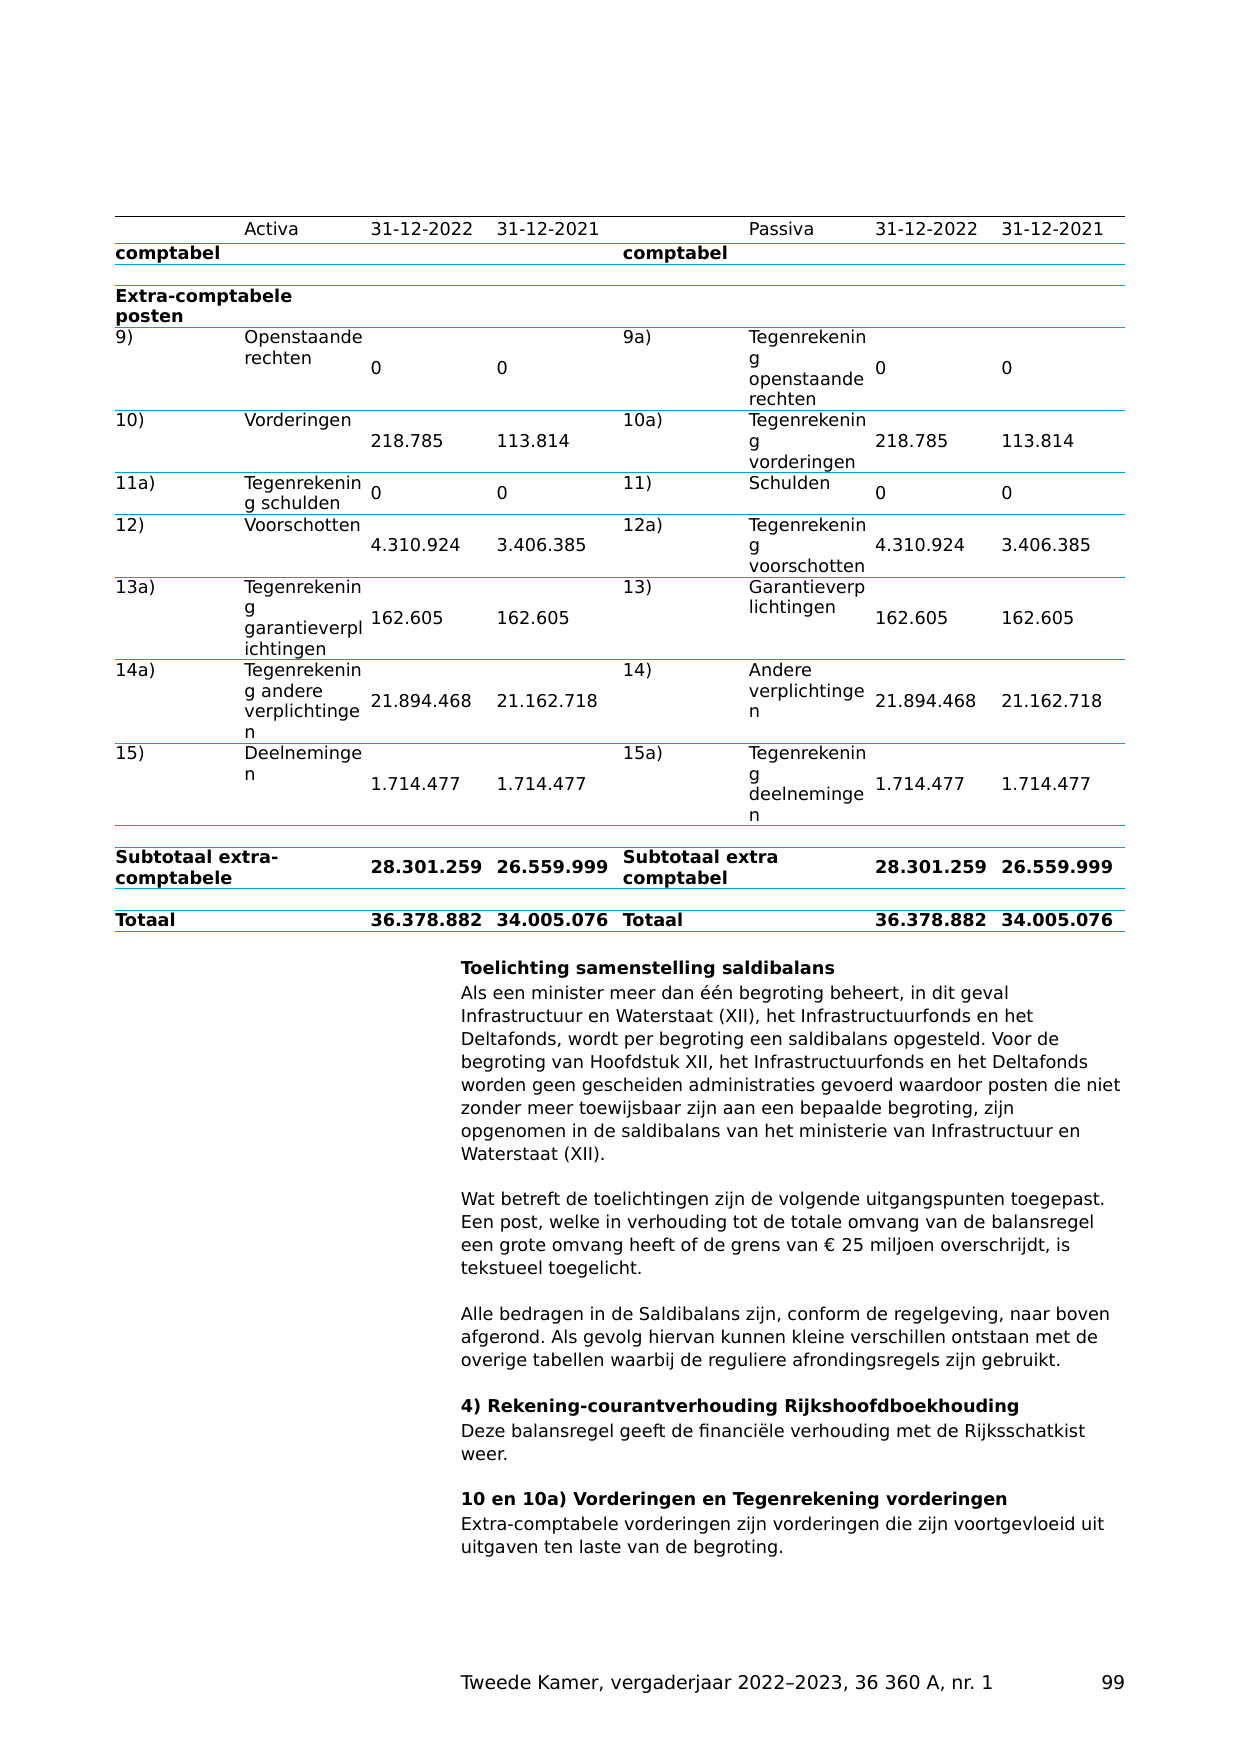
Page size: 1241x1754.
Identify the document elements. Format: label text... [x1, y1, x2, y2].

table_cell Garantieverplichtingen [746, 578, 872, 659]
table_cell 162.605 [494, 578, 620, 659]
table_cell 15a) [620, 744, 746, 825]
table_cell Tegenrekening schulden [241, 473, 367, 514]
table_cell [115, 889, 241, 909]
table_cell 0 [872, 473, 998, 514]
table_cell 1.714.477 [998, 744, 1125, 825]
table_cell [494, 265, 620, 285]
table_cell 36.378.882 [872, 911, 998, 931]
table_cell Activa [241, 217, 367, 243]
table_cell 162.605 [998, 578, 1125, 659]
table_cell 15) [115, 744, 241, 825]
table_cell [241, 826, 367, 847]
table_cell 9a) [620, 328, 746, 410]
table_cell [620, 889, 746, 909]
table_cell 0 [494, 328, 620, 410]
table_cell 14) [620, 660, 746, 742]
table_cell 0 [494, 473, 620, 514]
table_cell 0 [872, 328, 998, 410]
table_cell [872, 244, 998, 264]
table_cell 31-12-2021 [998, 217, 1125, 243]
table_cell Subtotaal extra comptabel [620, 848, 872, 888]
table_cell [115, 265, 241, 285]
table_cell Tegenrekening openstaande rechten [746, 328, 872, 410]
table_cell 11a) [115, 473, 241, 514]
table_cell 14a) [115, 660, 241, 742]
table_cell 0 [368, 473, 493, 514]
table_cell 9) [115, 328, 241, 410]
table_cell 12) [115, 515, 241, 576]
table_cell 28.301.259 [368, 848, 493, 888]
table_cell 26.559.999 [494, 848, 620, 888]
table_cell [115, 217, 241, 243]
table_cell 113.814 [998, 411, 1125, 472]
table_cell [998, 244, 1125, 264]
table_cell 28.301.259 [872, 848, 998, 888]
table_cell [620, 286, 872, 327]
table_cell 31-12-2022 [872, 217, 998, 243]
table_cell 218.785 [368, 411, 493, 472]
text Extra-comptabele vorderingen zijn vorderingen die zijn voortgevloeid uit uitgaven ten laste van de begroting. [461, 1512, 1125, 1558]
table_cell 34.005.076 [998, 911, 1125, 931]
table_cell [746, 265, 872, 285]
table_cell [494, 244, 620, 264]
table_cell [494, 286, 620, 327]
table_cell 31-12-2021 [494, 217, 620, 243]
table_cell 0 [998, 328, 1125, 410]
table_cell Andere verplichtingen [746, 660, 872, 742]
text Deze balansregel geeft de financiële verhouding met de Rijksschatkist weer. [461, 1419, 1125, 1464]
table_cell [368, 826, 493, 847]
table_cell 36.378.882 [368, 911, 493, 931]
table_cell Tegenrekening vorderingen [746, 411, 872, 472]
table_cell 162.605 [368, 578, 493, 659]
table_cell 11) [620, 473, 746, 514]
table_cell 21.894.468 [368, 660, 493, 742]
table_cell Totaal [115, 911, 367, 931]
text Alle bedragen in de Saldibalans zijn, conform de regelgeving, naar boven afgerond. Als gevolg hiervan kunnen kleine verschillen ontstaan met de overige tabellen waarbij de reguliere afrondingsregels zijn gebruikt. [461, 1302, 1125, 1371]
table_cell [998, 889, 1125, 909]
table_cell [620, 217, 746, 243]
table_cell Tegenrekening deelnemingen [746, 744, 872, 825]
table_cell Totaal [620, 911, 872, 931]
table_cell [872, 826, 998, 847]
table_cell 218.785 [872, 411, 998, 472]
table_cell Vorderingen [241, 411, 367, 472]
table_cell Voorschotten [241, 515, 367, 576]
table_cell Tegenrekening voorschotten [746, 515, 872, 576]
table_cell 3.406.385 [494, 515, 620, 576]
table_cell 21.162.718 [998, 660, 1125, 742]
table_cell [494, 889, 620, 909]
table_cell Openstaande rechten [241, 328, 367, 410]
text Toelichting samenstelling saldibalans [461, 956, 1125, 979]
table_cell Passiva [746, 217, 872, 243]
table_cell 12a) [620, 515, 746, 576]
table_cell 162.605 [872, 578, 998, 659]
table_cell 26.559.999 [998, 848, 1125, 888]
text 10 en 10a) Vorderingen en Tegenrekening vorderingen [461, 1487, 1125, 1510]
table_cell [998, 826, 1125, 847]
table_cell Tegenrekening garantieverplichtingen [241, 578, 367, 659]
table_cell [998, 265, 1125, 285]
table_cell 0 [368, 328, 493, 410]
table_cell [494, 826, 620, 847]
table_cell [746, 826, 872, 847]
table_cell [998, 286, 1125, 327]
table_cell 113.814 [494, 411, 620, 472]
table_cell 1.714.477 [872, 744, 998, 825]
table_cell 1.714.477 [368, 744, 493, 825]
table_cell comptabel [620, 244, 872, 264]
text Wat betreft de toelichtingen zijn de volgende uitgangspunten toegepast. Een post, welke in verhouding tot de totale omvang van de balansregel een grote omvang heeft of de grens van € 25 miljoen overschrijdt, is tekstueel toegelicht. [461, 1187, 1125, 1279]
table_cell [620, 265, 746, 285]
table_cell [368, 244, 493, 264]
table_cell 1.714.477 [494, 744, 620, 825]
table_cell [368, 286, 493, 327]
table_cell Subtotaal extra-comptabele [115, 848, 367, 888]
table_cell 34.005.076 [494, 911, 620, 931]
table_cell [241, 889, 367, 909]
table_cell Tegenrekening andere verplichtingen [241, 660, 367, 742]
text 4) Rekening-courantverhouding Rijkshoofdboekhouding [461, 1394, 1125, 1417]
table_cell 3.406.385 [998, 515, 1125, 576]
table_cell Extra-comptabele posten [115, 286, 367, 327]
table_cell [872, 889, 998, 909]
table_cell [368, 889, 493, 909]
text Als een minister meer dan één begroting beheert, in dit geval Infrastructuur en Waterstaat (XII), het Infrastructuurfonds en het Deltafonds, wordt per begroting een saldibalans opgesteld. Voor de begroting van Hoofdstuk XII, het Infrastructuurfonds en het Deltafonds worden geen gescheiden administraties gevoerd waardoor posten die niet zonder meer toewijsbaar zijn aan een bepaalde begroting, zijn opgenomen in de saldibalans van het ministerie van Infrastructuur en Waterstaat (XII). [461, 981, 1125, 1164]
table_cell [241, 265, 367, 285]
table_cell 10) [115, 411, 241, 472]
table_cell comptabel [115, 244, 367, 264]
table_cell Deelnemingen [241, 744, 367, 825]
table_cell [368, 265, 493, 285]
table_cell 0 [998, 473, 1125, 514]
table_cell 10a) [620, 411, 746, 472]
table_cell [872, 286, 998, 327]
table_cell 13) [620, 578, 746, 659]
table_cell 13a) [115, 578, 241, 659]
table_cell Schulden [746, 473, 872, 514]
table_cell 21.162.718 [494, 660, 620, 742]
table_header Tabel 55 Saldibalans per 31 december 2022 van het Mobiliteitsfonds (bedragen x € 1.000) [115, 191, 1125, 216]
table_cell 31-12-2022 [368, 217, 493, 243]
table_cell [746, 889, 872, 909]
table_cell 21.894.468 [872, 660, 998, 742]
table_cell [620, 826, 746, 847]
table_cell 4.310.924 [368, 515, 493, 576]
table_cell [115, 826, 241, 847]
table_cell [872, 265, 998, 285]
table_cell 4.310.924 [872, 515, 998, 576]
